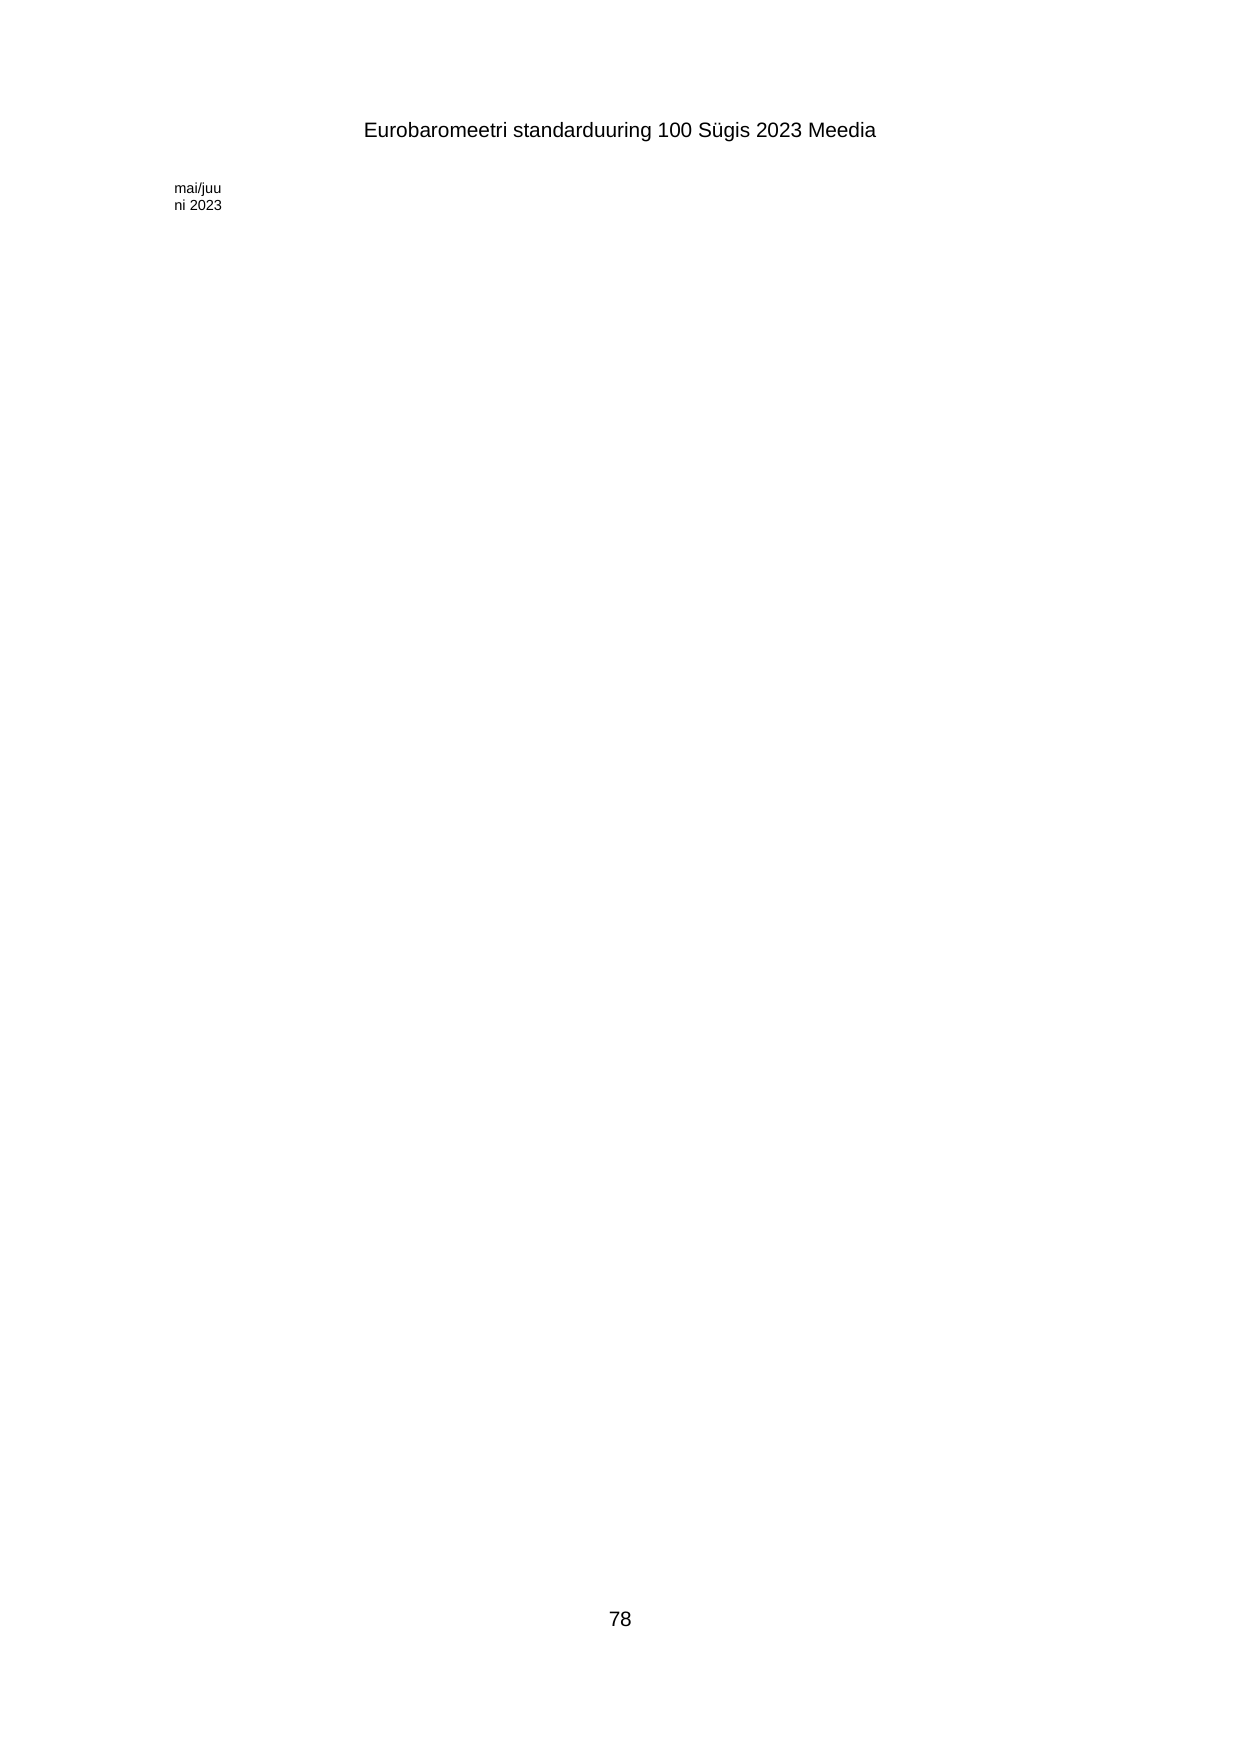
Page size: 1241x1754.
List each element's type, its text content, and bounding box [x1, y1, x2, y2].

table_cell [373, 177, 404, 216]
table_cell [566, 177, 599, 216]
table_cell [630, 177, 660, 216]
table_cell [814, 177, 845, 216]
table_cell [784, 177, 814, 216]
table_cell [1030, 177, 1061, 216]
table_cell [968, 177, 999, 216]
table_cell [938, 177, 968, 216]
table_cell [118, 177, 171, 216]
table_cell [342, 177, 373, 216]
table_cell [907, 177, 937, 216]
table_cell [527, 177, 566, 216]
table_cell [435, 177, 465, 216]
table_cell [691, 177, 722, 216]
table_cell [273, 177, 312, 216]
table_cell [227, 177, 272, 216]
table_cell [660, 177, 691, 216]
table_cell [876, 177, 907, 216]
table_cell [599, 177, 630, 216]
table_cell [999, 177, 1030, 216]
table_cell mai/juuni 2023 [171, 177, 227, 216]
table_cell [465, 177, 496, 216]
table_cell [404, 177, 435, 216]
table_cell [722, 177, 753, 216]
table_cell [1091, 177, 1123, 216]
table_cell [1061, 177, 1091, 216]
table_cell [312, 177, 342, 216]
table_cell [845, 177, 876, 216]
table_cell [753, 177, 783, 216]
table_cell [496, 177, 527, 216]
